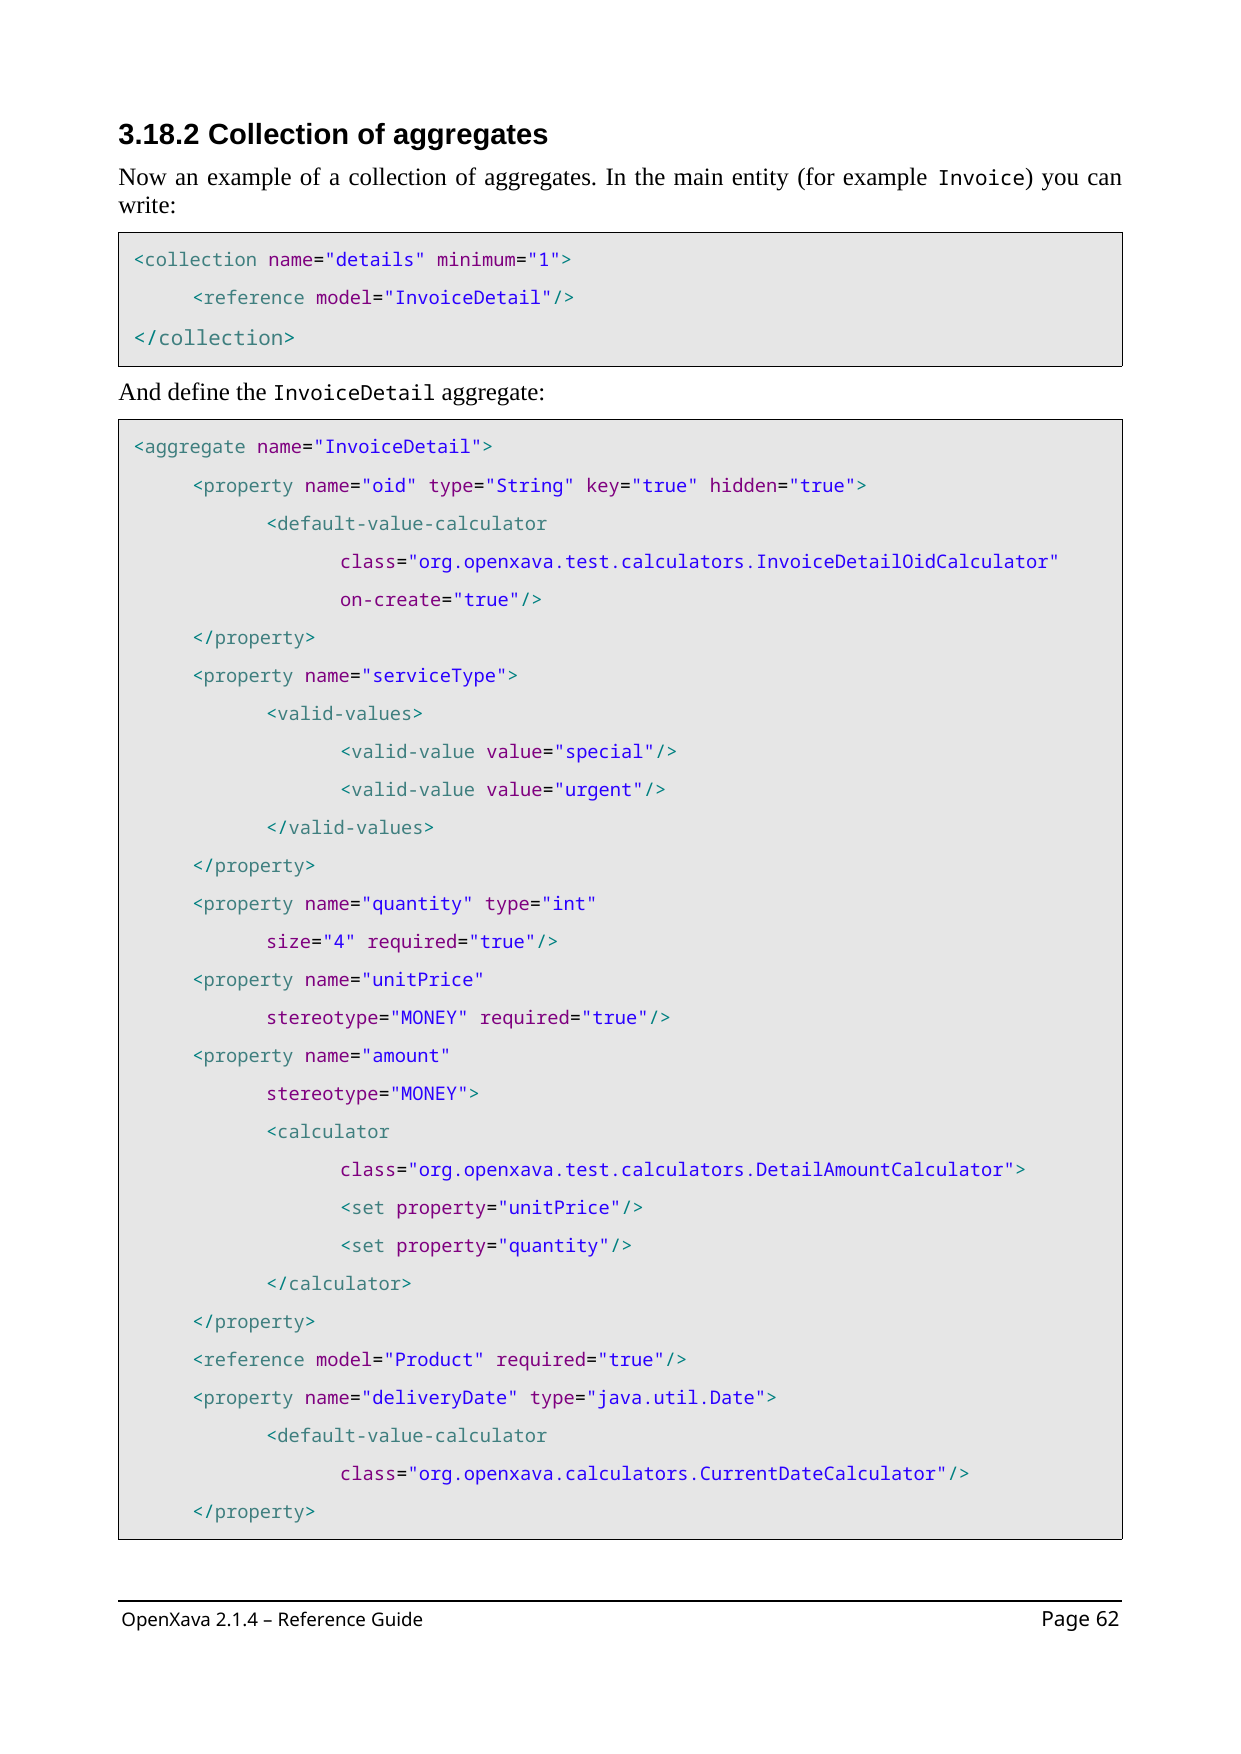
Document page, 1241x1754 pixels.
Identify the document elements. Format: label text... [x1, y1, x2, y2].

text <valid-value value="urgent"/> [119, 761, 1122, 799]
text size="4" required="true"/> [119, 913, 1122, 951]
text <aggregate name="InvoiceDetail"> [119, 420, 1122, 457]
text <property name="serviceType"> [119, 647, 1122, 685]
text </property> [119, 609, 1122, 647]
text <calculator [119, 1103, 1122, 1141]
text </valid-values> [119, 799, 1122, 837]
text <property name="deliveryDate" type="java.util.Date"> [119, 1369, 1122, 1408]
text <set property="unitPrice"/> [119, 1179, 1122, 1217]
text </property> [119, 1484, 1122, 1539]
text </property> [119, 1293, 1122, 1332]
text And define the InvoiceDetail aggregate: [118, 378, 1122, 407]
subtitle Collection of aggregates [118, 118, 1122, 151]
text </property> [119, 837, 1122, 875]
text </collection> [119, 308, 1122, 366]
text stereotype="MONEY" required="true"/> [119, 989, 1122, 1027]
text </calculator> [119, 1256, 1122, 1293]
text class="org.openxava.calculators.CurrentDateCalculator"/> [119, 1446, 1122, 1484]
text <property name="unitPrice" [119, 951, 1122, 989]
text <property name="amount" [119, 1027, 1122, 1065]
text <reference model="Product" required="true"/> [119, 1332, 1122, 1369]
text on-create="true"/> [119, 571, 1122, 609]
text stereotype="MONEY"> [119, 1065, 1122, 1103]
text class="org.openxava.test.calculators.InvoiceDetailOidCalculator" [119, 533, 1122, 571]
text <default-value-calculator [119, 495, 1122, 533]
text <set property="quantity"/> [119, 1217, 1122, 1256]
text <collection name="details" minimum="1"> [119, 233, 1122, 270]
text <property name="oid" type="String" key="true" hidden="true"> [119, 457, 1122, 495]
text class="org.openxava.test.calculators.DetailAmountCalculator"> [119, 1141, 1122, 1179]
text <valid-value value="special"/> [119, 723, 1122, 761]
text Now an example of a collection of aggregates. In the main entity (for example Invoice) you can write: [118, 163, 1122, 219]
text <valid-values> [119, 685, 1122, 723]
text <reference model="InvoiceDetail"/> [119, 270, 1122, 308]
text <property name="quantity" type="int" [119, 875, 1122, 913]
text <default-value-calculator [119, 1408, 1122, 1446]
